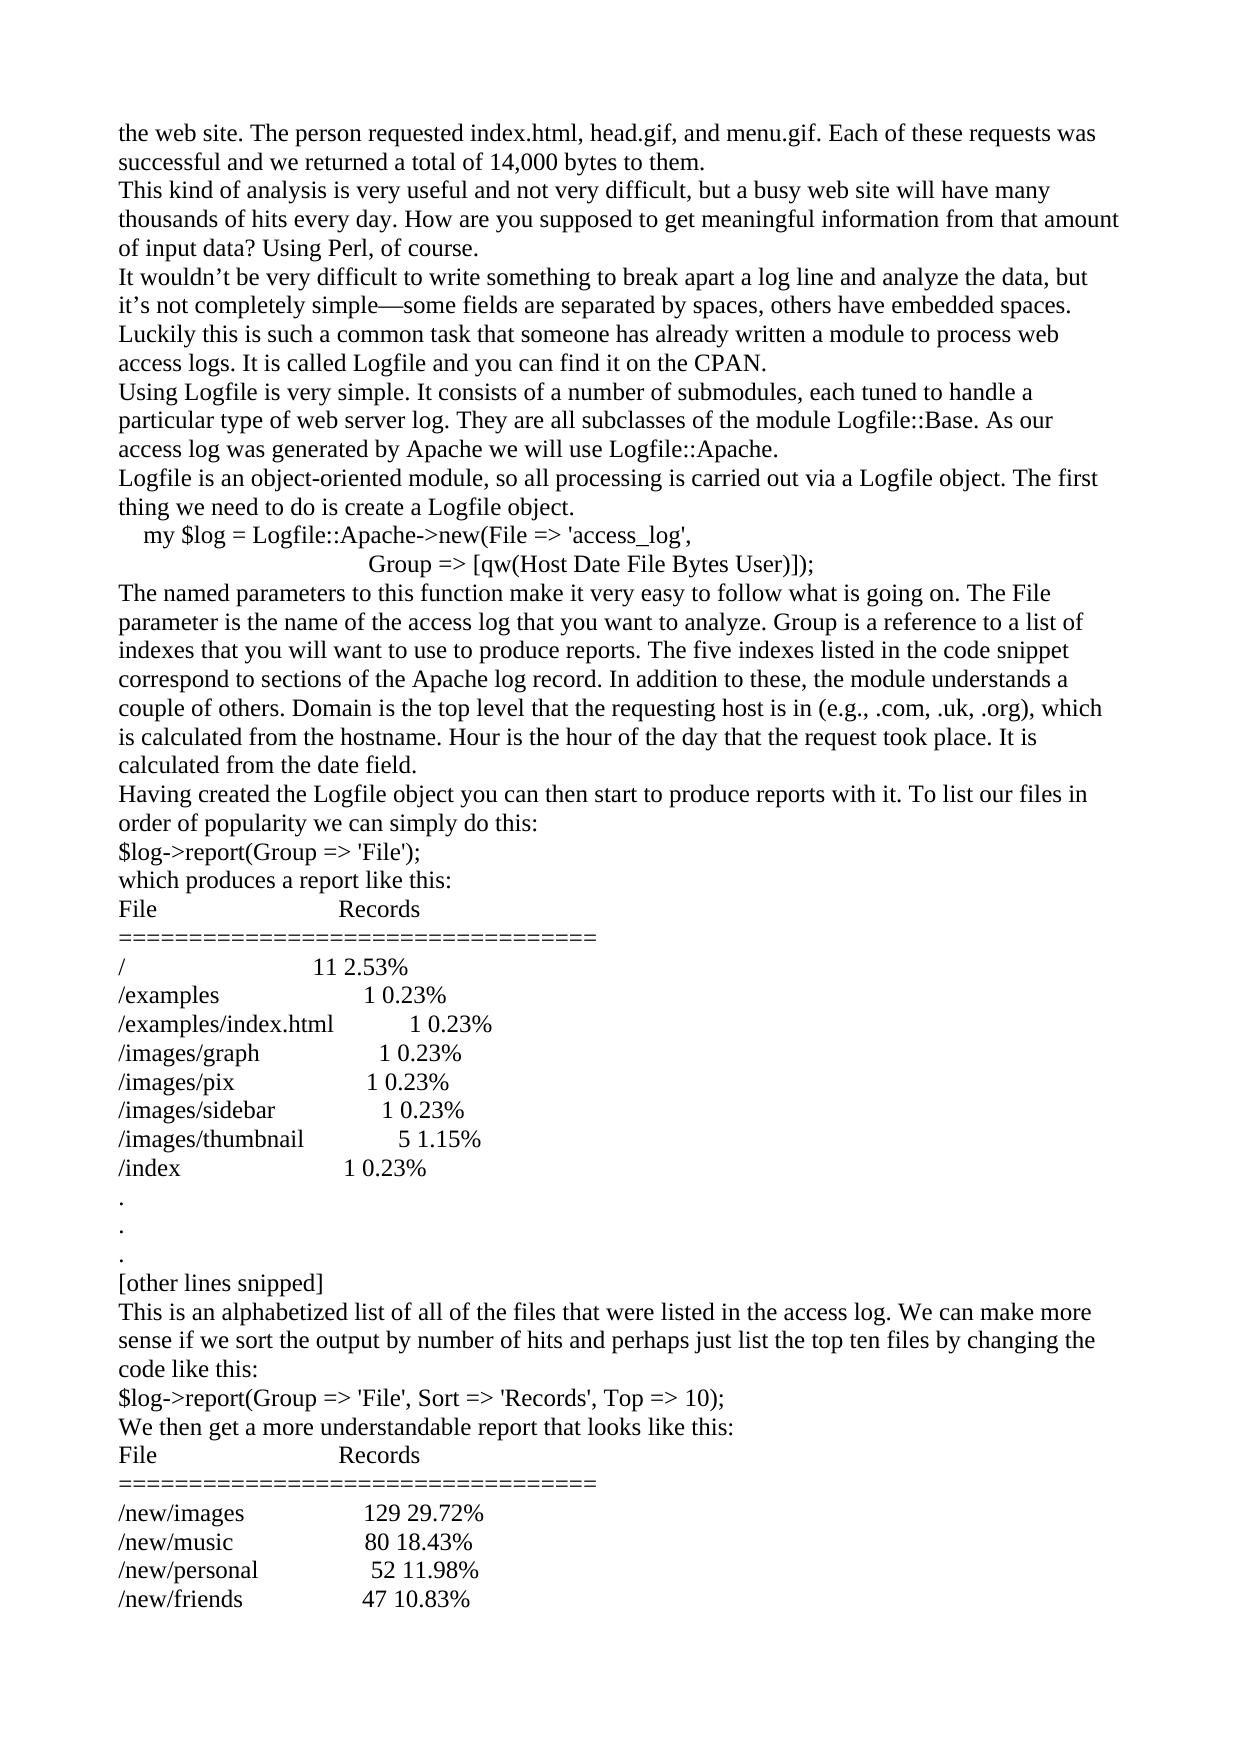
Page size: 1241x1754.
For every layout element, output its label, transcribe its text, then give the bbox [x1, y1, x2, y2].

text ================================== [118, 923, 1122, 952]
text the web site. The person requested index.html, head.gif, and menu.gif. Each of these requests was successful and we returned a total of 14,000 bytes to them. [118, 118, 1122, 176]
text /new/music 80 18.43% [118, 1527, 1122, 1556]
text /examples 1 0.23% [118, 981, 1122, 1009]
text It wouldn’t be very difficult to write something to break apart a log line and analyze the data, but it’s not completely simple—some fields are separated by spaces, others have embedded spaces. Luckily this is such a common task that someone has already written a module to process web access logs. It is called Logfile and you can find it on the CPAN. [118, 262, 1122, 377]
text /new/images 129 29.72% [118, 1498, 1122, 1527]
text This is an alphabetized list of all of the files that were listed in the access log. We can make more sense if we sort the output by number of hits and perhaps just list the top ten files by changing the code like this: [118, 1297, 1122, 1383]
text This kind of analysis is very useful and not very difficult, but a busy web site will have many thousands of hits every day. How are you supposed to get meaningful information from that amount of input data? Using Perl, of course. [118, 176, 1122, 262]
text . [118, 1239, 1122, 1268]
text File Records [118, 894, 1122, 923]
text ================================== [118, 1469, 1122, 1498]
text $log->report(Group => 'File', Sort => 'Records', Top => 10); [118, 1383, 1122, 1412]
text /index 1 0.23% [118, 1153, 1122, 1182]
text /images/sidebar 1 0.23% [118, 1096, 1122, 1124]
text $log->report(Group => 'File'); [118, 837, 1122, 866]
text We then get a more understandable report that looks like this: [118, 1412, 1122, 1441]
text [other lines snipped] [118, 1268, 1122, 1297]
text my $log = Logfile::Apache->new(File => 'access_log', [118, 521, 1122, 549]
text /images/graph 1 0.23% [118, 1038, 1122, 1067]
text . [118, 1182, 1122, 1211]
text Using Logfile is very simple. It consists of a number of submodules, each tuned to handle a particular type of web server log. They are all subclasses of the module Logfile::Base. As our access log was generated by Apache we will use Logfile::Apache. [118, 377, 1122, 463]
text File Records [118, 1441, 1122, 1469]
text Having created the Logfile object you can then start to produce reports with it. To list our files in order of popularity we can simply do this: [118, 779, 1122, 837]
text / 11 2.53% [118, 952, 1122, 981]
text /images/pix 1 0.23% [118, 1067, 1122, 1096]
text /new/personal 52 11.98% [118, 1556, 1122, 1584]
text The named parameters to this function make it very easy to follow what is going on. The File parameter is the name of the access log that you want to analyze. Group is a reference to a list of indexes that you will want to use to produce reports. The five indexes listed in the code snippet correspond to sections of the Apache log record. In addition to these, the module understands a couple of others. Domain is the top level that the requesting host is in (e.g., .com, .uk, .org), which is calculated from the hostname. Hour is the hour of the day that the request took place. It is calculated from the date field. [118, 578, 1122, 779]
text Logfile is an object-oriented module, so all processing is carried out via a Logfile object. The first thing we need to do is create a Logfile object. [118, 463, 1122, 521]
text which produces a report like this: [118, 866, 1122, 894]
text /images/thumbnail 5 1.15% [118, 1124, 1122, 1153]
text . [118, 1211, 1122, 1239]
text /new/friends 47 10.83% [118, 1584, 1122, 1613]
text Group => [qw(Host Date File Bytes User)]); [118, 549, 1122, 578]
text /examples/index.html 1 0.23% [118, 1009, 1122, 1038]
